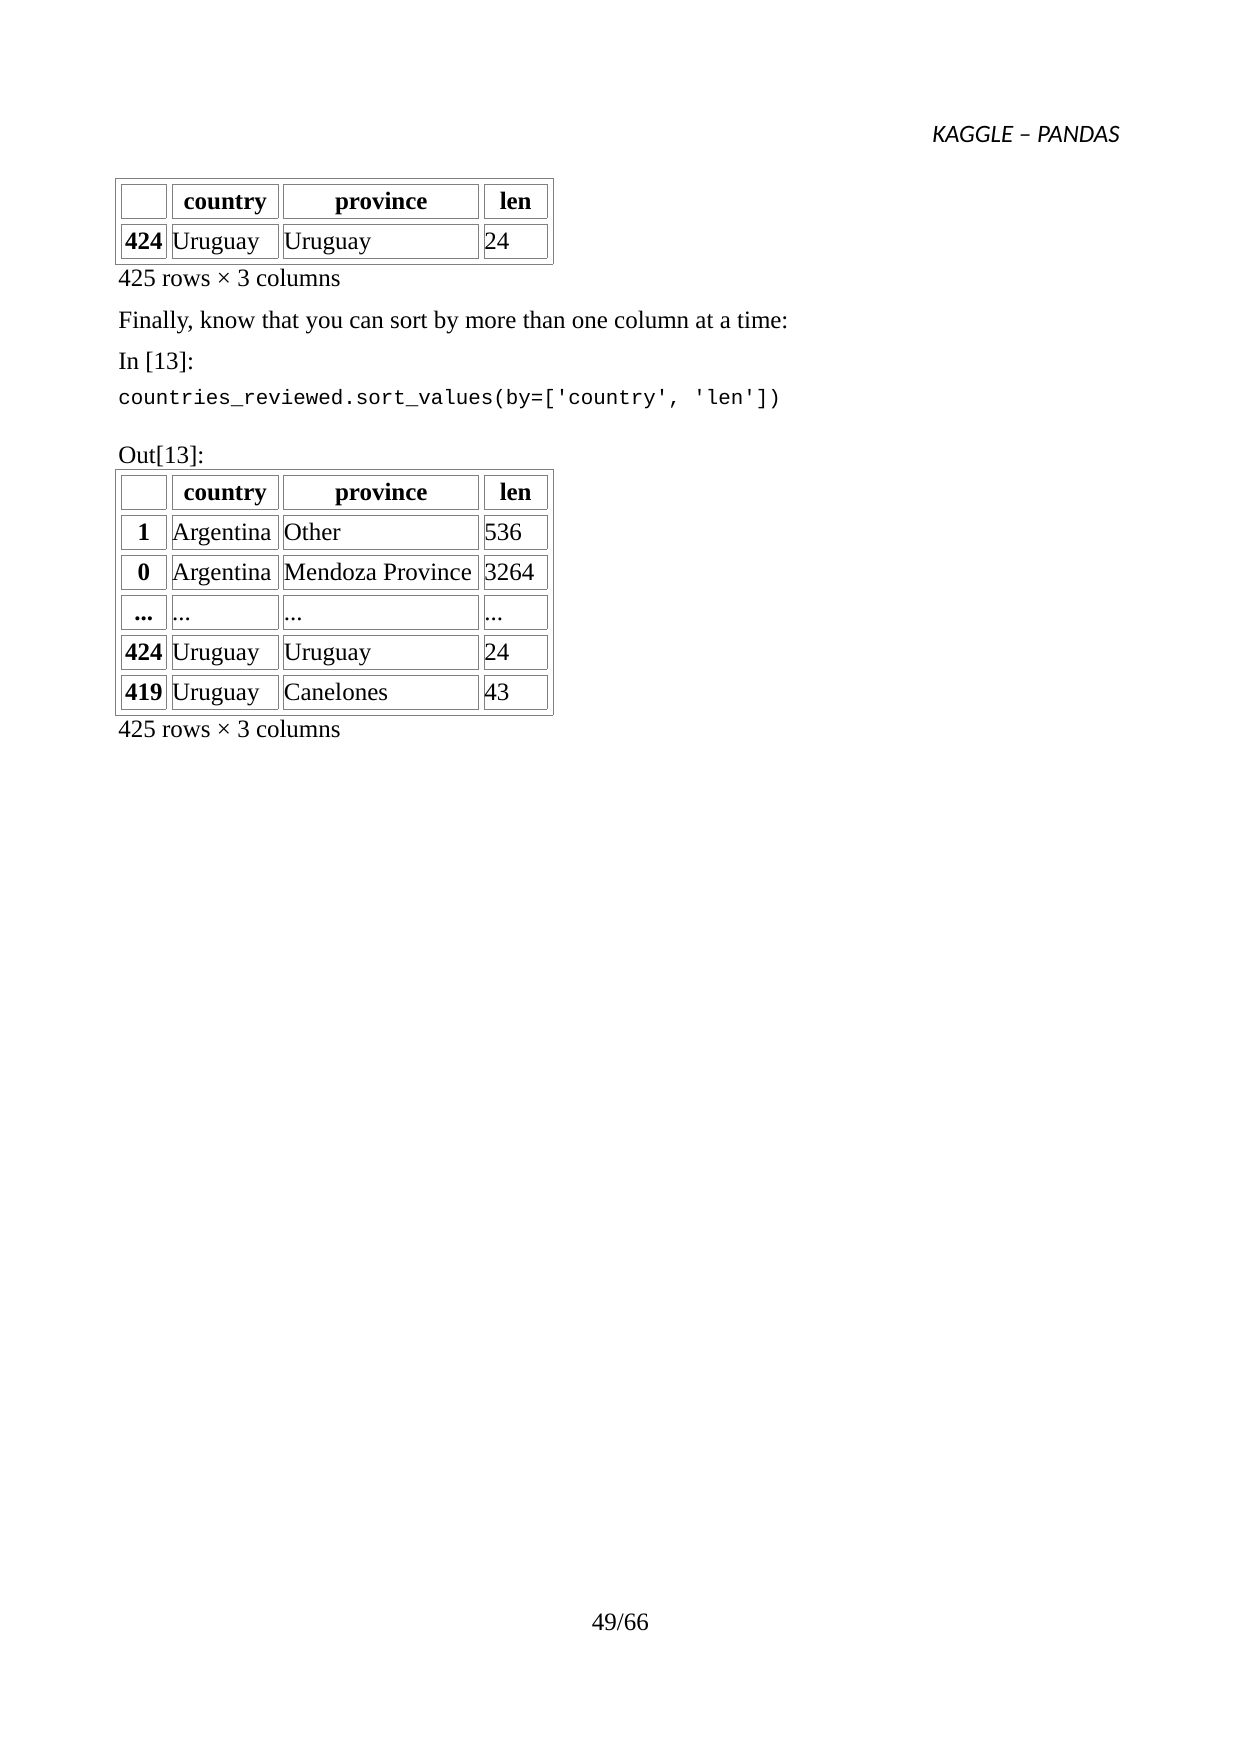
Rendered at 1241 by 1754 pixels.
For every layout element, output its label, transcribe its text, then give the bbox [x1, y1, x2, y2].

text Finally, know that you can sort by more than one column at a time: [118, 305, 1122, 333]
table_cell ... [118, 589, 169, 629]
table_cell Uruguay [281, 218, 481, 258]
table_cell Uruguay [169, 629, 281, 669]
table_cell ... [169, 589, 281, 629]
table_cell 424 [118, 629, 169, 669]
table_cell 24 [481, 629, 550, 669]
table_cell 419 [118, 669, 169, 709]
text 425 rows × 3 columns [118, 714, 1122, 743]
text 425 rows × 3 columns [118, 263, 1122, 292]
table_cell ... [281, 589, 481, 629]
table_cell 536 [481, 509, 550, 549]
table_cell 424 [118, 218, 169, 258]
text In [13]: [118, 346, 1122, 375]
table_header [122, 476, 166, 509]
table_header country [169, 470, 281, 509]
table_header [118, 470, 169, 509]
table_cell 3264 [481, 549, 550, 589]
table_cell 24 [481, 218, 550, 258]
table_header province [281, 179, 481, 218]
table_header [122, 185, 166, 218]
table_cell Other [281, 509, 481, 549]
table_header country [169, 179, 281, 218]
table_cell ... [481, 589, 550, 629]
table_header len [481, 179, 550, 218]
table_cell Uruguay [281, 629, 481, 669]
table_header len [481, 470, 550, 509]
table_cell Uruguay [169, 669, 281, 709]
table_header province [281, 470, 481, 509]
table_cell Mendoza Province [281, 549, 481, 589]
text Out[13]: [118, 440, 1122, 469]
table_cell Uruguay [169, 218, 281, 258]
table_header [118, 179, 169, 218]
table_cell 0 [118, 549, 169, 589]
table_cell 1 [118, 509, 169, 549]
table_cell Argentina [169, 549, 281, 589]
table_cell Canelones [281, 669, 481, 709]
table_cell 43 [481, 669, 550, 709]
table_cell Argentina [169, 509, 281, 549]
text countries_reviewed.sort_values(by=['country', 'len']) [118, 387, 1122, 411]
